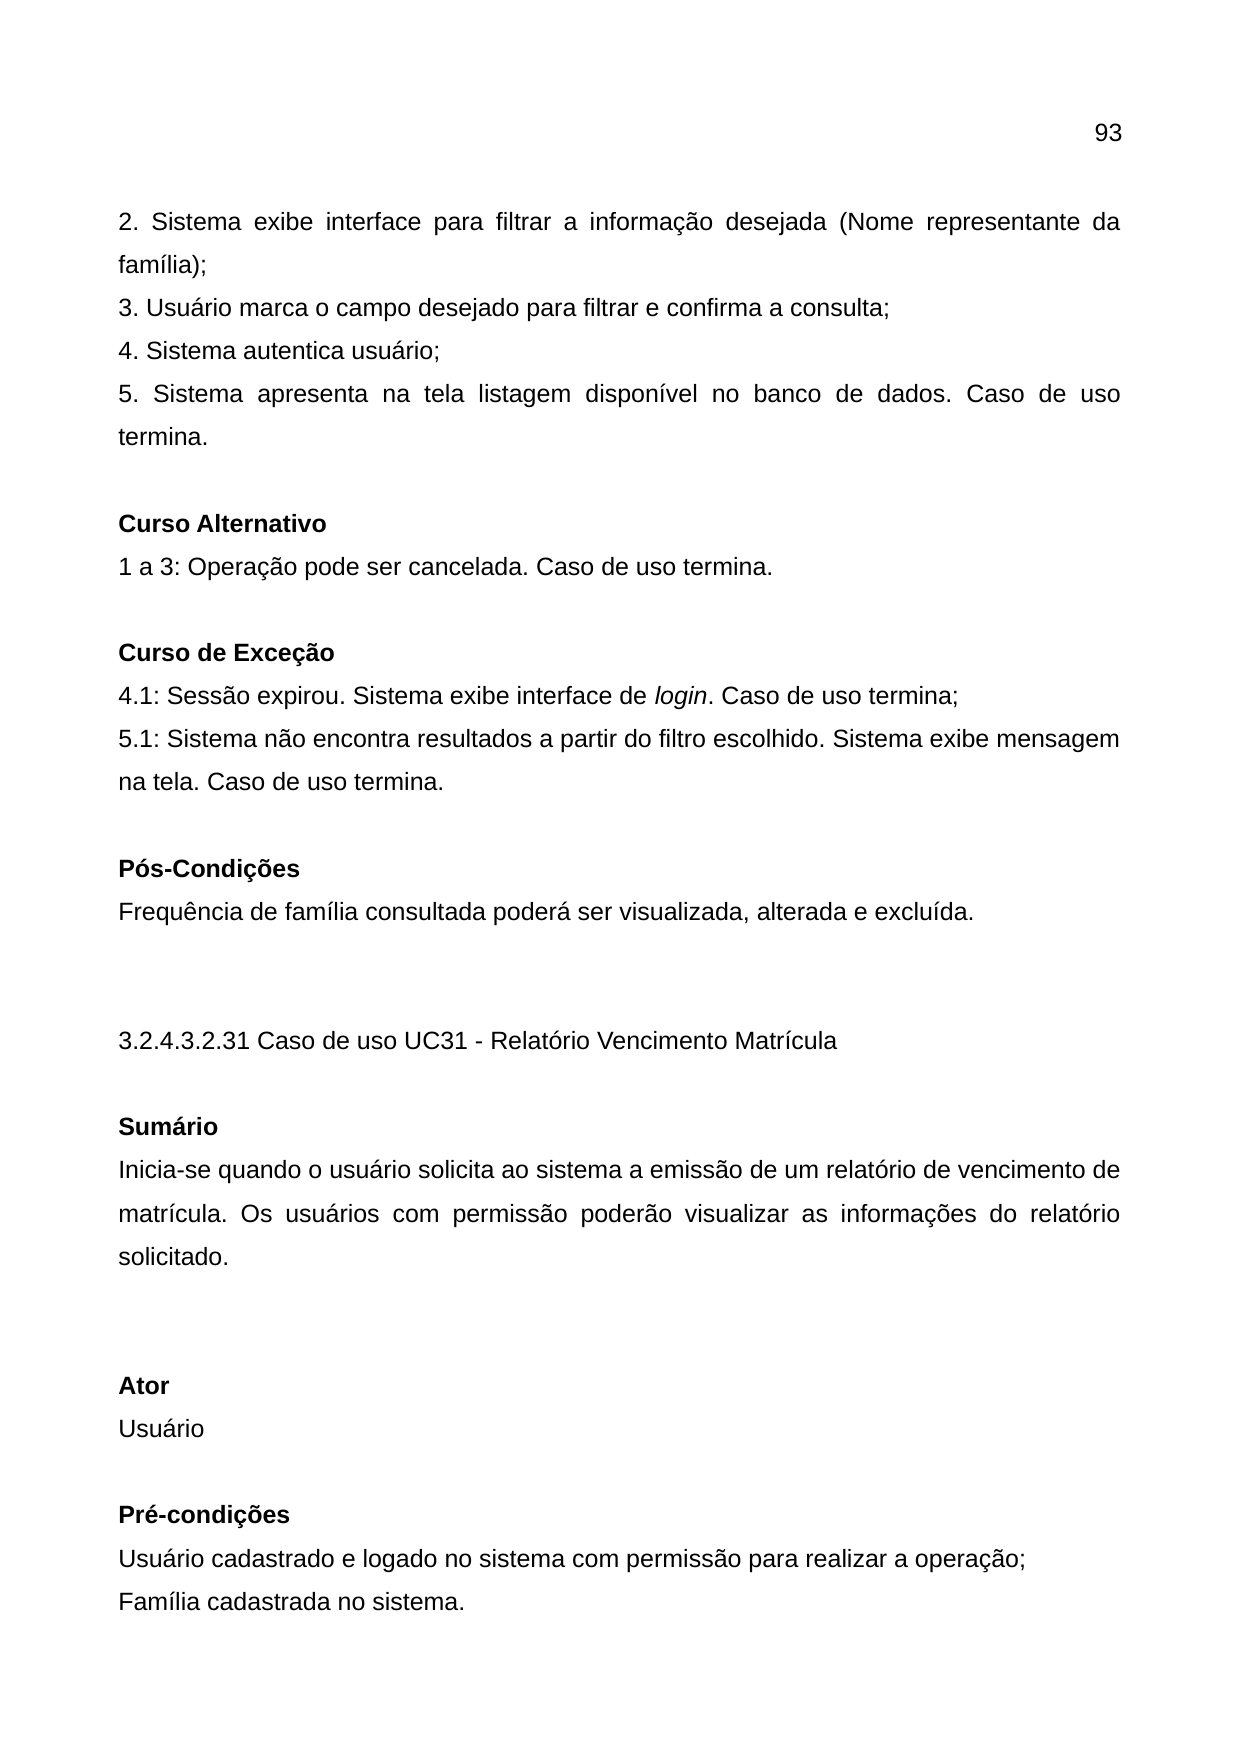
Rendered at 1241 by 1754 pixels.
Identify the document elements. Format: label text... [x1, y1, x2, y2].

text 3. Usuário marca o campo desejado para filtrar e confirma a consulta; [118, 293, 1122, 322]
text 4. Sistema autentica usuário; [118, 336, 1122, 365]
text Inicia-se quando o usuário solicita ao sistema a emissão de um relatório de vencimento de matrícula. Os usuários com permissão poderão visualizar as informações do relatório solicitado. [118, 1155, 1122, 1270]
text 4.1: Sessão expirou. Sistema exibe interface de login. Caso de uso termina; [118, 681, 1122, 710]
text 5.1: Sistema não encontra resultados a partir do filtro escolhido. Sistema exibe mensagem na tela. Caso de uso termina. [118, 724, 1122, 796]
text 2. Sistema exibe interface para filtrar a informação desejada (Nome representante da família); [118, 207, 1122, 278]
text 1 a 3: Operação pode ser cancelada. Caso de uso termina. [118, 552, 1122, 580]
text Usuário cadastrado e logado no sistema com permissão para realizar a operação; [118, 1543, 1122, 1572]
text Sumário [118, 1112, 1122, 1141]
text Frequência de família consultada poderá ser visualizada, alterada e excluída. [118, 897, 1122, 925]
text Família cadastrada no sistema. [118, 1587, 1122, 1615]
text Usuário [118, 1414, 1122, 1443]
text Pré-condições [118, 1500, 1122, 1529]
text Ator [118, 1371, 1122, 1400]
text 3.2.4.3.2.31 Caso de uso UC31 - Relatório Vencimento Matrícula [118, 1026, 1122, 1055]
text Curso Alternativo [118, 508, 1122, 537]
text Curso de Exceção [118, 638, 1122, 667]
text Pós-Condições [118, 853, 1122, 882]
text 5. Sistema apresenta na tela listagem disponível no banco de dados. Caso de uso termina. [118, 379, 1122, 451]
